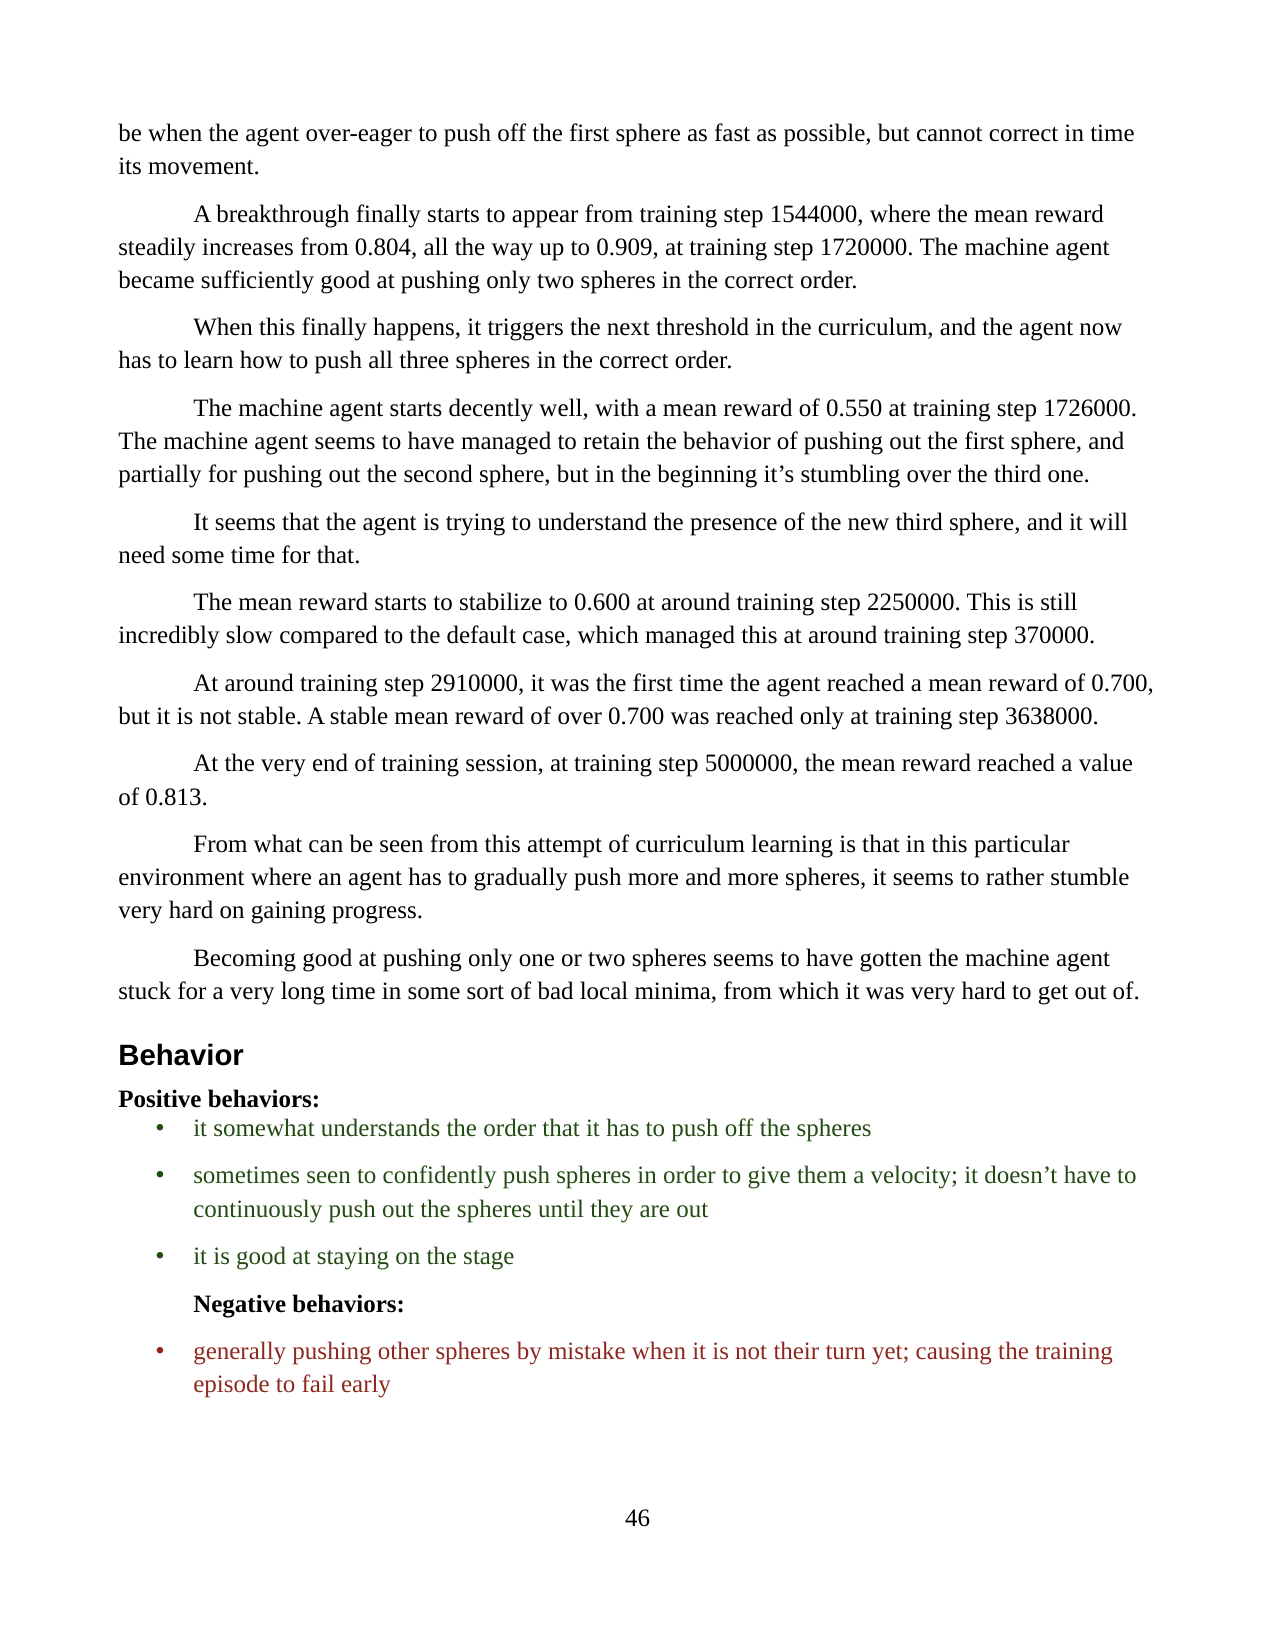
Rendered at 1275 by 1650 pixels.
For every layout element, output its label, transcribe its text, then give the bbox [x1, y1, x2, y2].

text The machine agent starts decently well, with a mean reward of 0.550 at training step 1726000. The machine agent seems to have managed to retain the behavior of pushing out the first sphere, and partially for pushing out the second sphere, but in the beginning it’s stumbling over the third one. [118, 393, 1157, 488]
text It seems that the agent is trying to understand the presence of the new third sphere, and it will need some time for that. [118, 507, 1157, 568]
text be when the agent over-eager to push off the first sphere as fast as possible, but cannot correct in time its movement. [118, 118, 1157, 180]
text Becoming good at pushing only one or two spheres seems to have gotten the machine agent stuck for a very long time in some sort of bad local minima, from which it was very hard to get out of. [118, 943, 1157, 1004]
list it is good at staying on the stage [156, 1241, 1157, 1270]
text When this finally happens, it triggers the next threshold in the curriculum, and the agent now has to learn how to push all three spheres in the correct order. [118, 312, 1157, 374]
subtitle Behavior [118, 1038, 1157, 1072]
text At the very end of training session, at training step 5000000, the mean reward reached a value of 0.813. [118, 748, 1157, 810]
list it somewhat understands the order that it has to push off the spheres [156, 1113, 1157, 1142]
text Positive behaviors: [118, 1084, 1157, 1113]
text The mean reward starts to stabilize to 0.600 at around training step 2250000. This is still incredibly slow compared to the default case, which managed this at around training step 370000. [118, 587, 1157, 649]
text At around training step 2910000, it was the first time the agent reached a mean reward of 0.700, but it is not stable. A stable mean reward of over 0.700 was reached only at training step 3638000. [118, 668, 1157, 730]
list sometimes seen to confidently push spheres in order to give them a velocity; it doesn’t have to continuously push out the spheres until they are out [156, 1161, 1157, 1222]
list Negative behaviors: [156, 1289, 1157, 1318]
text A breakthrough finally starts to appear from training step 1544000, where the mean reward steadily increases from 0.804, all the way up to 0.909, at training step 1720000. The machine agent became sufficiently good at pushing only two spheres in the correct order. [118, 199, 1157, 293]
list generally pushing other spheres by mistake when it is not their turn yet; causing the training episode to fail early [156, 1336, 1157, 1398]
text From what can be seen from this attempt of curriculum learning is that in this particular environment where an agent has to gradually push more and more spheres, it seems to rather stumble very hard on gaining progress. [118, 829, 1157, 924]
